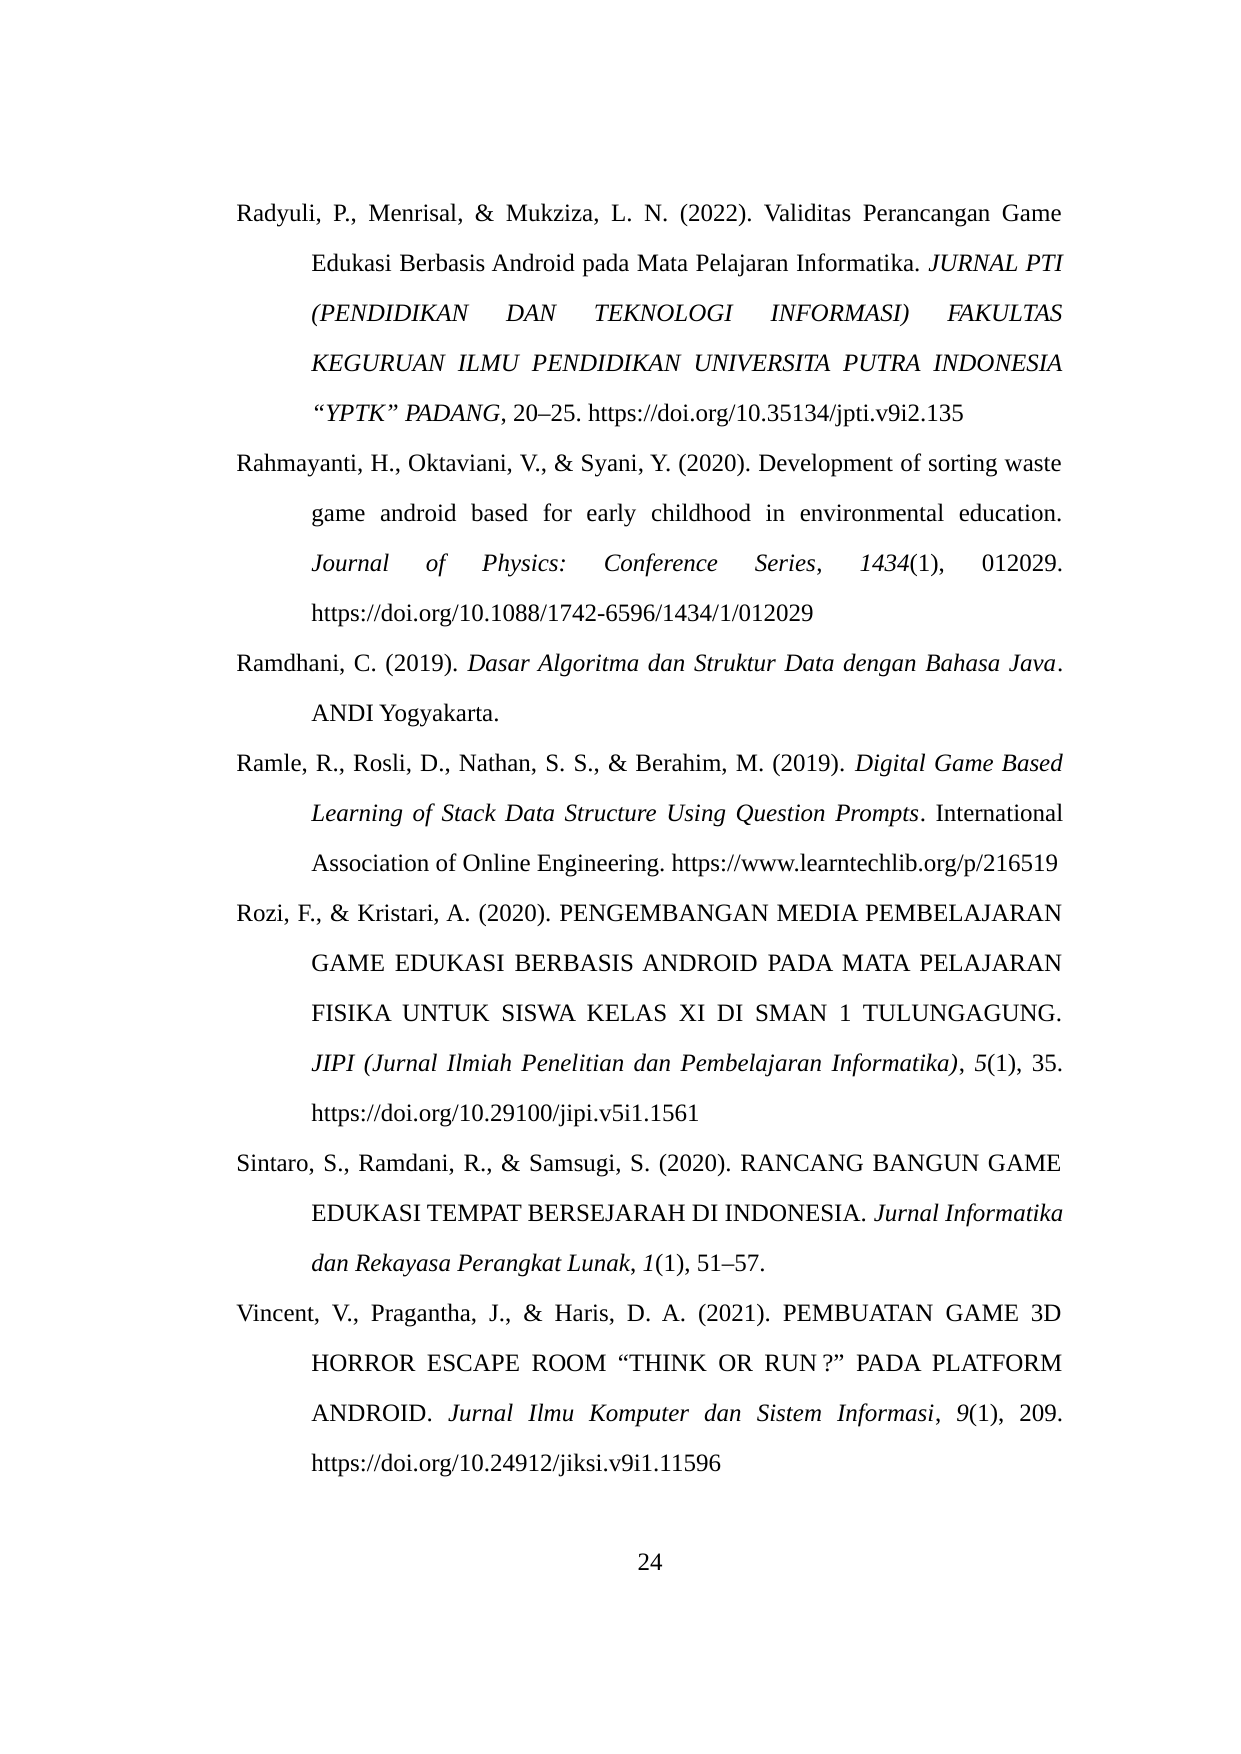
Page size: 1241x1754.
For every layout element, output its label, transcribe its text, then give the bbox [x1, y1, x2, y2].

text Rahmayanti, H., Oktaviani, V., & Syani, Y. (2020). Development of sorting waste game android based for early childhood in environmental education. Journal of Physics: Conference Series, 1434(1), 012029. https://doi.org/10.1088/1742-6596/1434/1/012029 [236, 427, 1063, 627]
text Ramle, R., Rosli, D., Nathan, S. S., & Berahim, M. (2019). Digital Game Based Learning of Stack Data Structure Using Question Prompts. International Association of Online Engineering. https://www.learntechlib.org/p/216519 [236, 727, 1063, 877]
text Radyuli, P., Menrisal, & Mukziza, L. N. (2022). Validitas Perancangan Game Edukasi Berbasis Android pada Mata Pelajaran Informatika. JURNAL PTI (PENDIDIKAN DAN TEKNOLOGI INFORMASI) FAKULTAS KEGURUAN ILMU PENDIDIKAN UNIVERSITA PUTRA INDONESIA “YPTK” PADANG, 20–25. https://doi.org/10.35134/jpti.v9i2.135 [236, 177, 1063, 427]
text Sintaro, S., Ramdani, R., & Samsugi, S. (2020). RANCANG BANGUN GAME EDUKASI TEMPAT BERSEJARAH DI INDONESIA. Jurnal Informatika dan Rekayasa Perangkat Lunak, 1(1), 51–57. [236, 1127, 1063, 1277]
text Vincent, V., Pragantha, J., & Haris, D. A. (2021). PEMBUATAN GAME 3D HORROR ESCAPE ROOM “THINK OR RUN ?” PADA PLATFORM ANDROID. Jurnal Ilmu Komputer dan Sistem Informasi, 9(1), 209. https://doi.org/10.24912/jiksi.v9i1.11596 [236, 1277, 1063, 1477]
text Ramdhani, C. (2019). Dasar Algoritma dan Struktur Data dengan Bahasa Java. ANDI Yogyakarta. [236, 627, 1063, 727]
text Rozi, F., & Kristari, A. (2020). PENGEMBANGAN MEDIA PEMBELAJARAN GAME EDUKASI BERBASIS ANDROID PADA MATA PELAJARAN FISIKA UNTUK SISWA KELAS XI DI SMAN 1 TULUNGAGUNG. JIPI (Jurnal Ilmiah Penelitian dan Pembelajaran Informatika), 5(1), 35. https://doi.org/10.29100/jipi.v5i1.1561 [236, 877, 1063, 1127]
